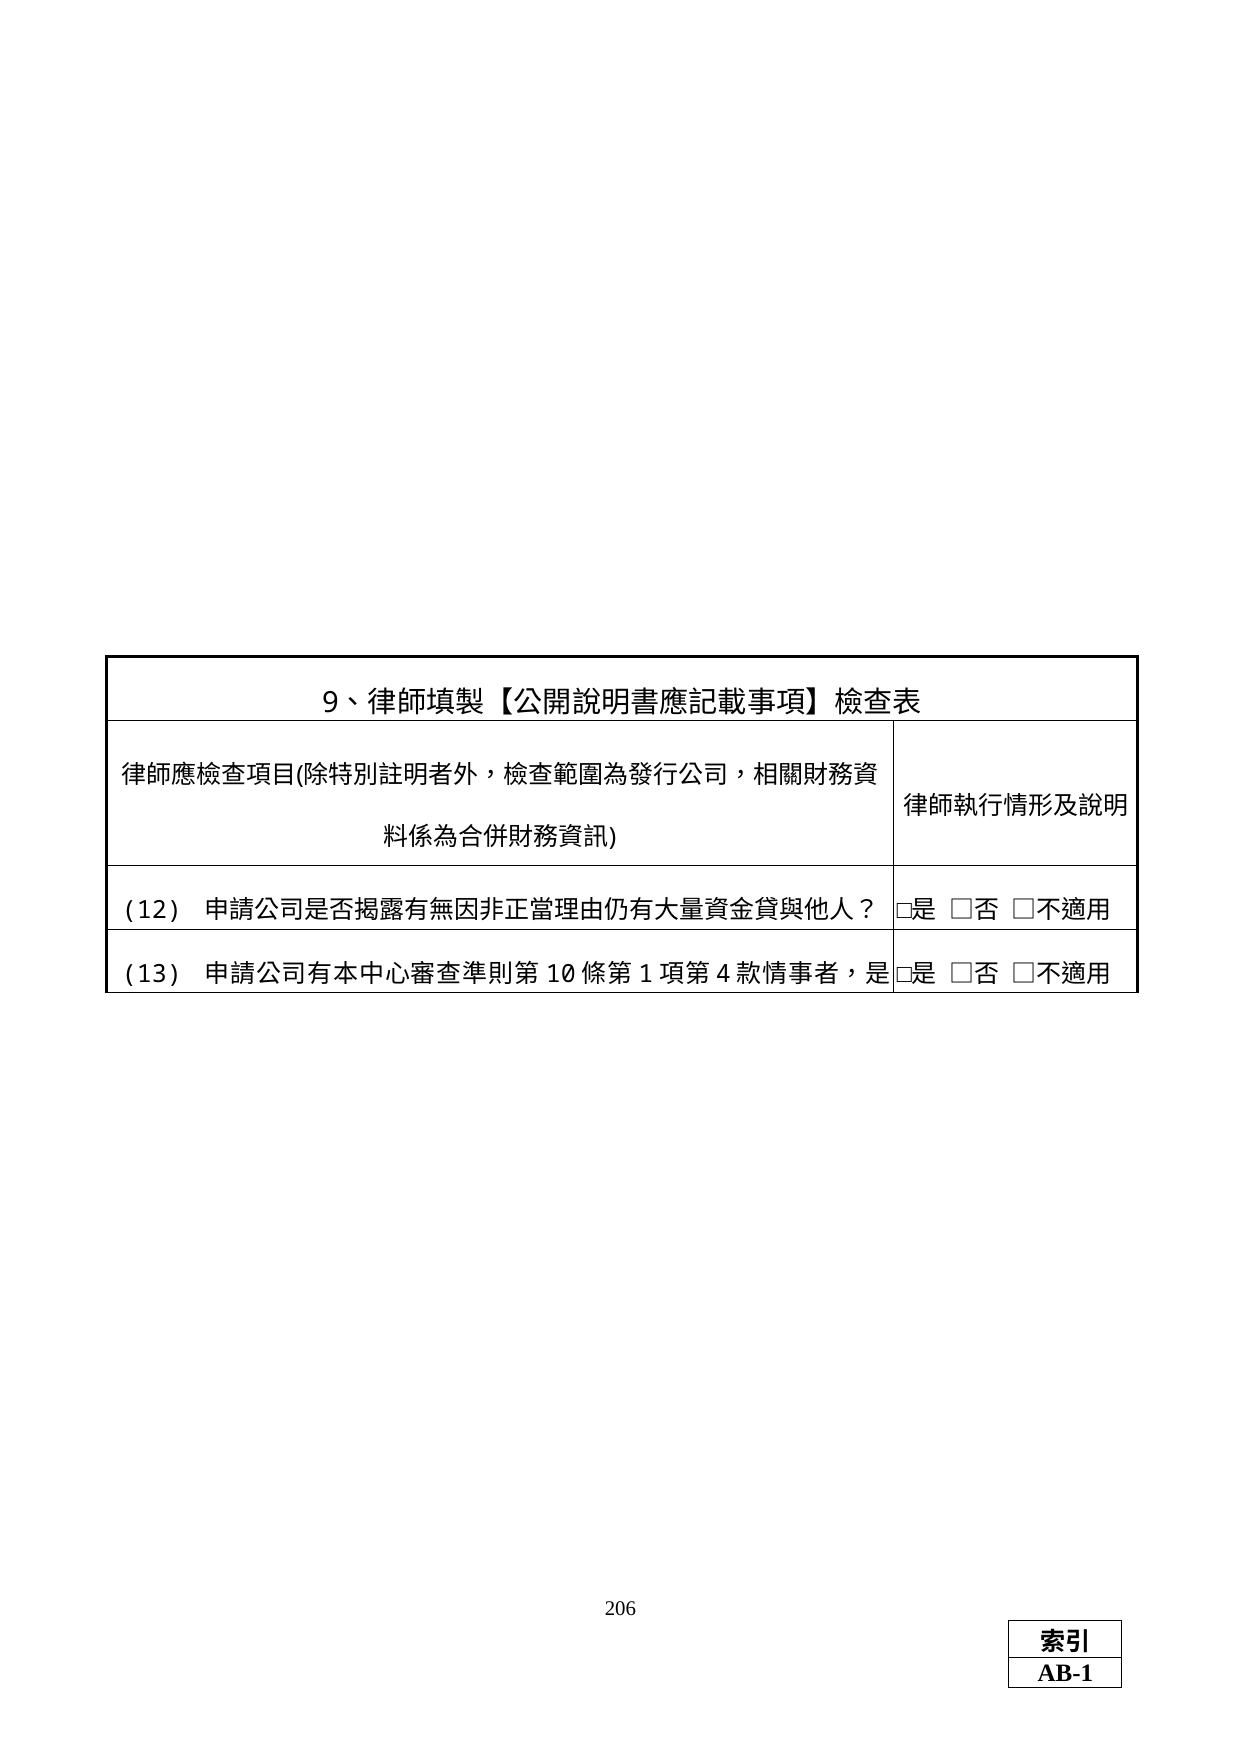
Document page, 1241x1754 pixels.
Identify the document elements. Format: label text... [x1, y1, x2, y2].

table_cell 律師應檢查項目(除特別註明者外，檢查範圍為發行公司，相關財務資料係為合併財務資訊) [108, 721, 893, 865]
table_cell □是 □否 □不適用 [894, 930, 1136, 992]
table_cell □是 □否 □不適用 [894, 866, 1136, 929]
table_cell 申請公司是否揭露有無因非正當理由仍有大量資金貸與他人？ [108, 866, 893, 929]
table_header 9、律師填製【公開說明書應記載事項】檢查表 [108, 658, 1136, 720]
table_cell 申請公司有本中心審查準則第10條第1項第4款情事者，是 [108, 930, 893, 992]
table_cell 律師執行情形及說明 [894, 721, 1136, 865]
